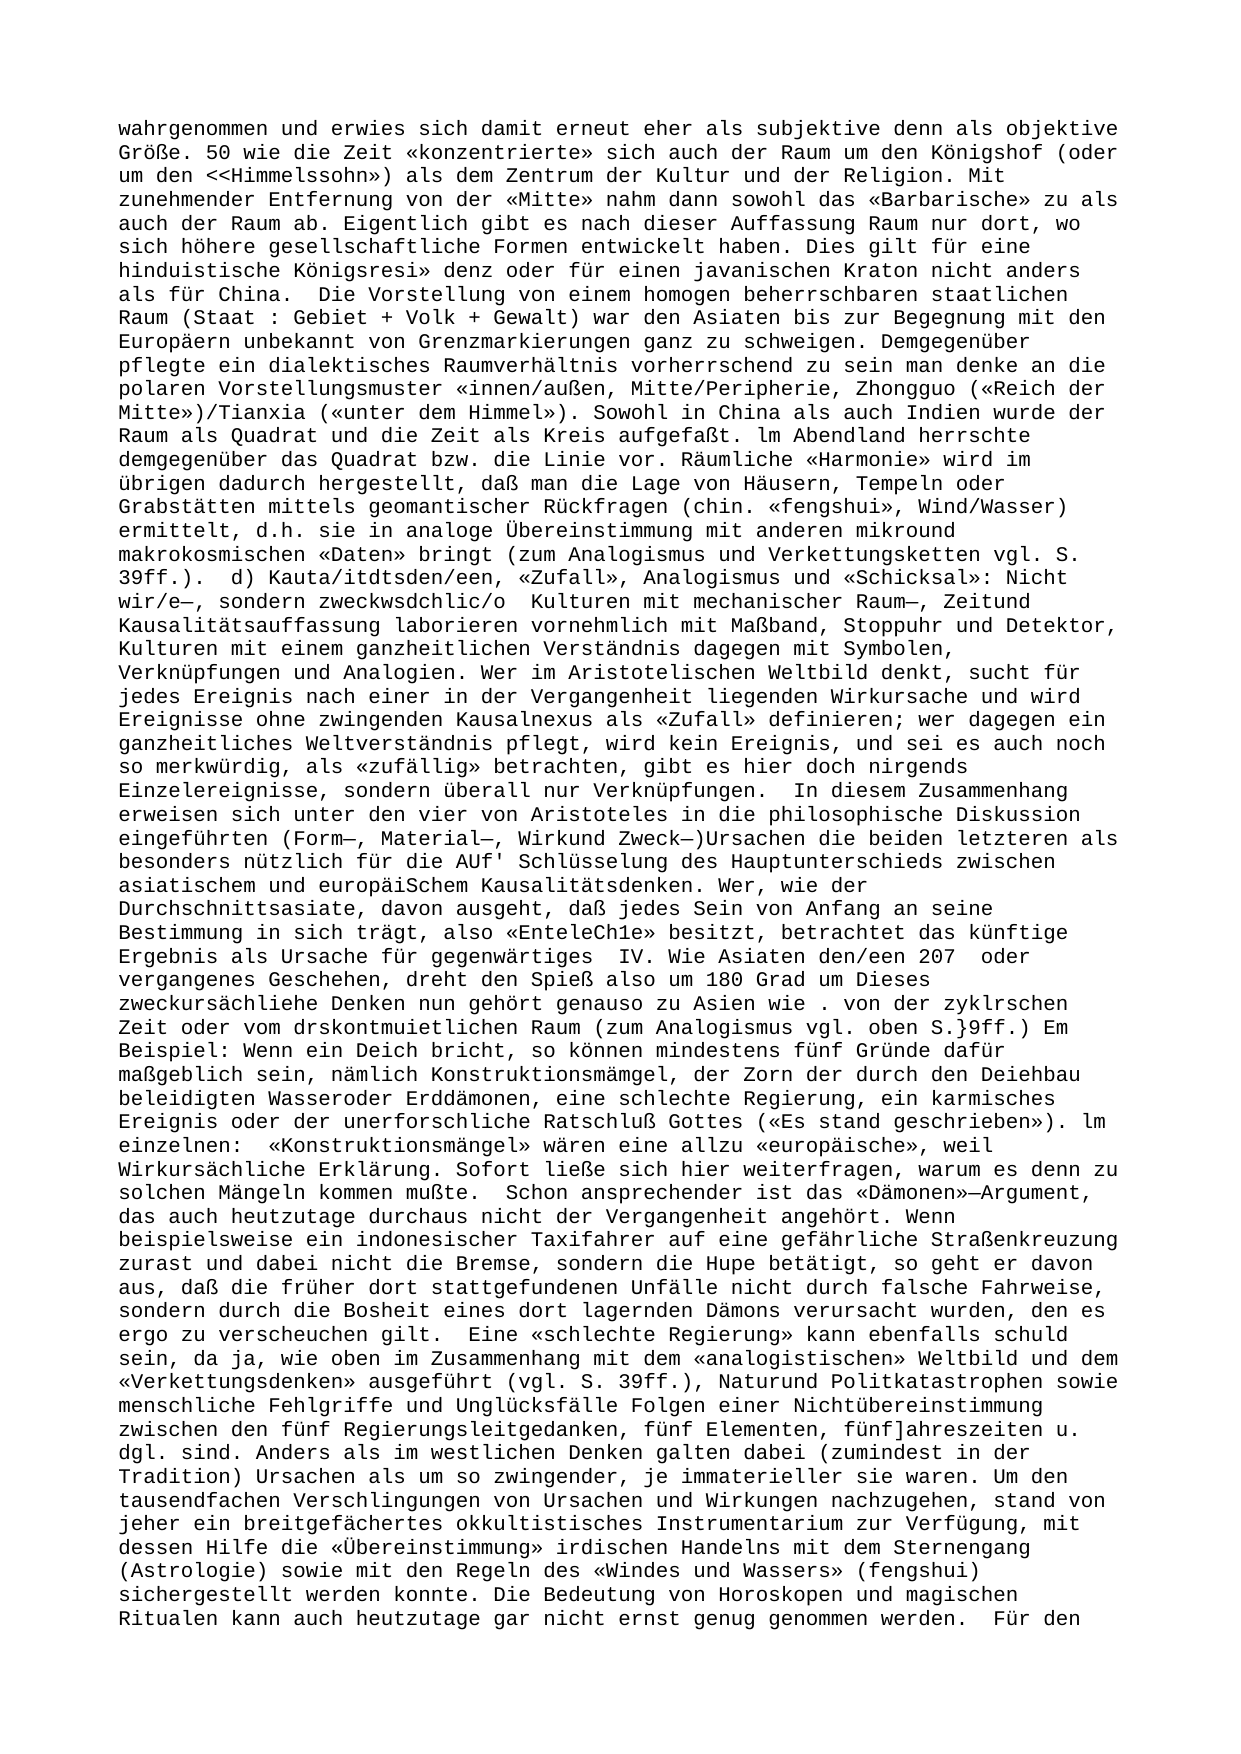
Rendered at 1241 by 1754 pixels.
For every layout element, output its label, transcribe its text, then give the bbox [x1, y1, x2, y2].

text wahrgenommen und erwies sich damit erneut eher als subjektive denn als objektive Größe. 50 wie die Zeit «konzentrierte» sich auch der Raum um den Königshof (oder um den <<Himmelssohn») als dem Zentrum der Kultur und der Religion. Mit zunehmender Entfernung von der «Mitte» nahm dann sowohl das «Barbarische» zu als auch der Raum ab. Eigentlich gibt es nach dieser Auffassung Raum nur dort, wo sich höhere gesellschaftliche Formen entwickelt haben. Dies gilt für eine hinduistische Königsresi» denz oder für einen javanischen Kraton nicht anders als für China. Die Vorstellung von einem homogen beherrschbaren staatlichen Raum (Staat : Gebiet + Volk + Gewalt) war den Asiaten bis zur Begegnung mit den Europäern unbekannt von Grenzmarkierungen ganz zu schweigen. Demgegenüber pflegte ein dialektisches Raumverhältnis vorherrschend zu sein man denke an die polaren Vorstellungsmuster «innen/außen, Mitte/Peripherie, Zhongguo («Reich der Mitte»)/Tianxia («unter dem Himmel»). Sowohl in China als auch Indien wurde der Raum als Quadrat und die Zeit als Kreis aufgefaßt. lm Abendland herrschte demgegenüber das Quadrat bzw. die Linie vor. Räumliche «Harmonie» wird im übrigen dadurch hergestellt, daß man die Lage von Häusern, Tempeln oder Grabstätten mittels geomantischer Rückfragen (chin. «fengshui», Wind/Wasser) ermittelt, d.h. sie in analoge Übereinstimmung mit anderen mikround makrokosmischen «Daten» bringt (zum Analogismus und Verkettungsketten vgl. S. 39ff.). d) Kauta/itdtsden/een, «Zufall», Analogismus und «Schicksal»: Nicht wir/e—‚ sondern zweckwsdchlic/o Kulturen mit mechanischer Raum—, Zeitund Kausalitätsauffassung laborieren vornehmlich mit Maßband, Stoppuhr und Detektor, Kulturen mit einem ganzheitlichen Verständnis dagegen mit Symbolen, Verknüpfungen und Analogien. Wer im Aristotelischen Weltbild denkt, sucht für jedes Ereignis nach einer in der Vergangenheit liegenden Wirkursache und wird Ereignisse ohne zwingenden Kausalnexus als «Zufall» definieren; wer dagegen ein ganzheitliches Weltverständnis pflegt, wird kein Ereignis, und sei es auch noch so merkwürdig, als «zufällig» betrachten, gibt es hier doch nirgends Einzelereignisse, sondern überall nur Verknüpfungen. In diesem Zusammenhang erweisen sich unter den vier von Aristoteles in die philosophische Diskussion eingeführten (Form—, Material—, Wirkund Zweck—)Ursachen die beiden letzteren als besonders nützlich für die AUf' Schlüsselung des Hauptunterschieds zwischen asiatischem und europäiSchem Kausalitätsdenken. Wer, wie der Durchschnittsasiate, davon ausgeht, daß jedes Sein von Anfang an seine Bestimmung in sich trägt, also «EnteleCh1e» besitzt, betrachtet das künftige Ergebnis als Ursache für gegenwärtiges IV. Wie Asiaten den/een 207 oder vergangenes Geschehen, dreht den Spieß also um 180 Grad um Dieses zweckursächliehe Denken nun gehört genauso zu Asien wie . von der zyklrschen Zeit oder vom drskontmuietlichen Raum (zum Analogismus vgl. oben S.}9ff.) Em Beispiel: Wenn ein Deich bricht, so können mindestens fünf Gründe dafür maßgeblich sein, nämlich Konstruktionsmämgel, der Zorn der durch den Deiehbau beleidigten Wasseroder Erddämonen, eine schlechte Regierung, ein karmisches Ereignis oder der unerforschliche Ratschluß Gottes («Es stand geschrieben»). lm einzelnen: «Konstruktionsmängel» wären eine allzu «europäische», weil Wirkursächliche Erklärung. Sofort ließe sich hier weiterfragen, warum es denn zu solchen Mängeln kommen mußte. Schon ansprechender ist das «Dämonen»—Argument, das auch heutzutage durchaus nicht der Vergangenheit angehört. Wenn beispielsweise ein indonesischer Taxifahrer auf eine gefährliche Straßenkreuzung zurast und dabei nicht die Bremse, sondern die Hupe betätigt, so geht er davon aus, daß die früher dort stattgefundenen Unfälle nicht durch falsche Fahrweise, sondern durch die Bosheit eines dort lagernden Dämons verursacht wurden, den es ergo zu verscheuchen gilt. Eine «schlechte Regierung» kann ebenfalls schuld sein, da ja, wie oben im Zusammenhang mit dem «analogistischen» Weltbild und dem «Verkettungsdenken» ausgeführt (vgl. S. 39ff.), Naturund Politkatastrophen sowie menschliche Fehlgriffe und Unglücksfälle Folgen einer Nichtübereinstimmung zwischen den fünf Regierungsleitgedanken, fünf Elementen, fünf]ahreszeiten u. dgl. sind. Anders als im westlichen Denken galten dabei (zumindest in der Tradition) Ursachen als um so zwingender, je immaterieller sie waren. Um den tausendfachen Verschlingungen von Ursachen und Wirkungen nachzugehen, stand von jeher ein breitgefächertes okkultistisches Instrumentarium zur Verfügung, mit dessen Hilfe die «Übereinstimmung» irdischen Handelns mit dem Sternengang (Astrologie) sowie mit den Regeln des «Windes und Wassers» (fengshui) sichergestellt werden konnte. Die Bedeutung von Horoskopen und magischen Ritualen kann auch heutzutage gar nicht ernst genug genommen werden. Für den [118, 118, 1122, 1631]
